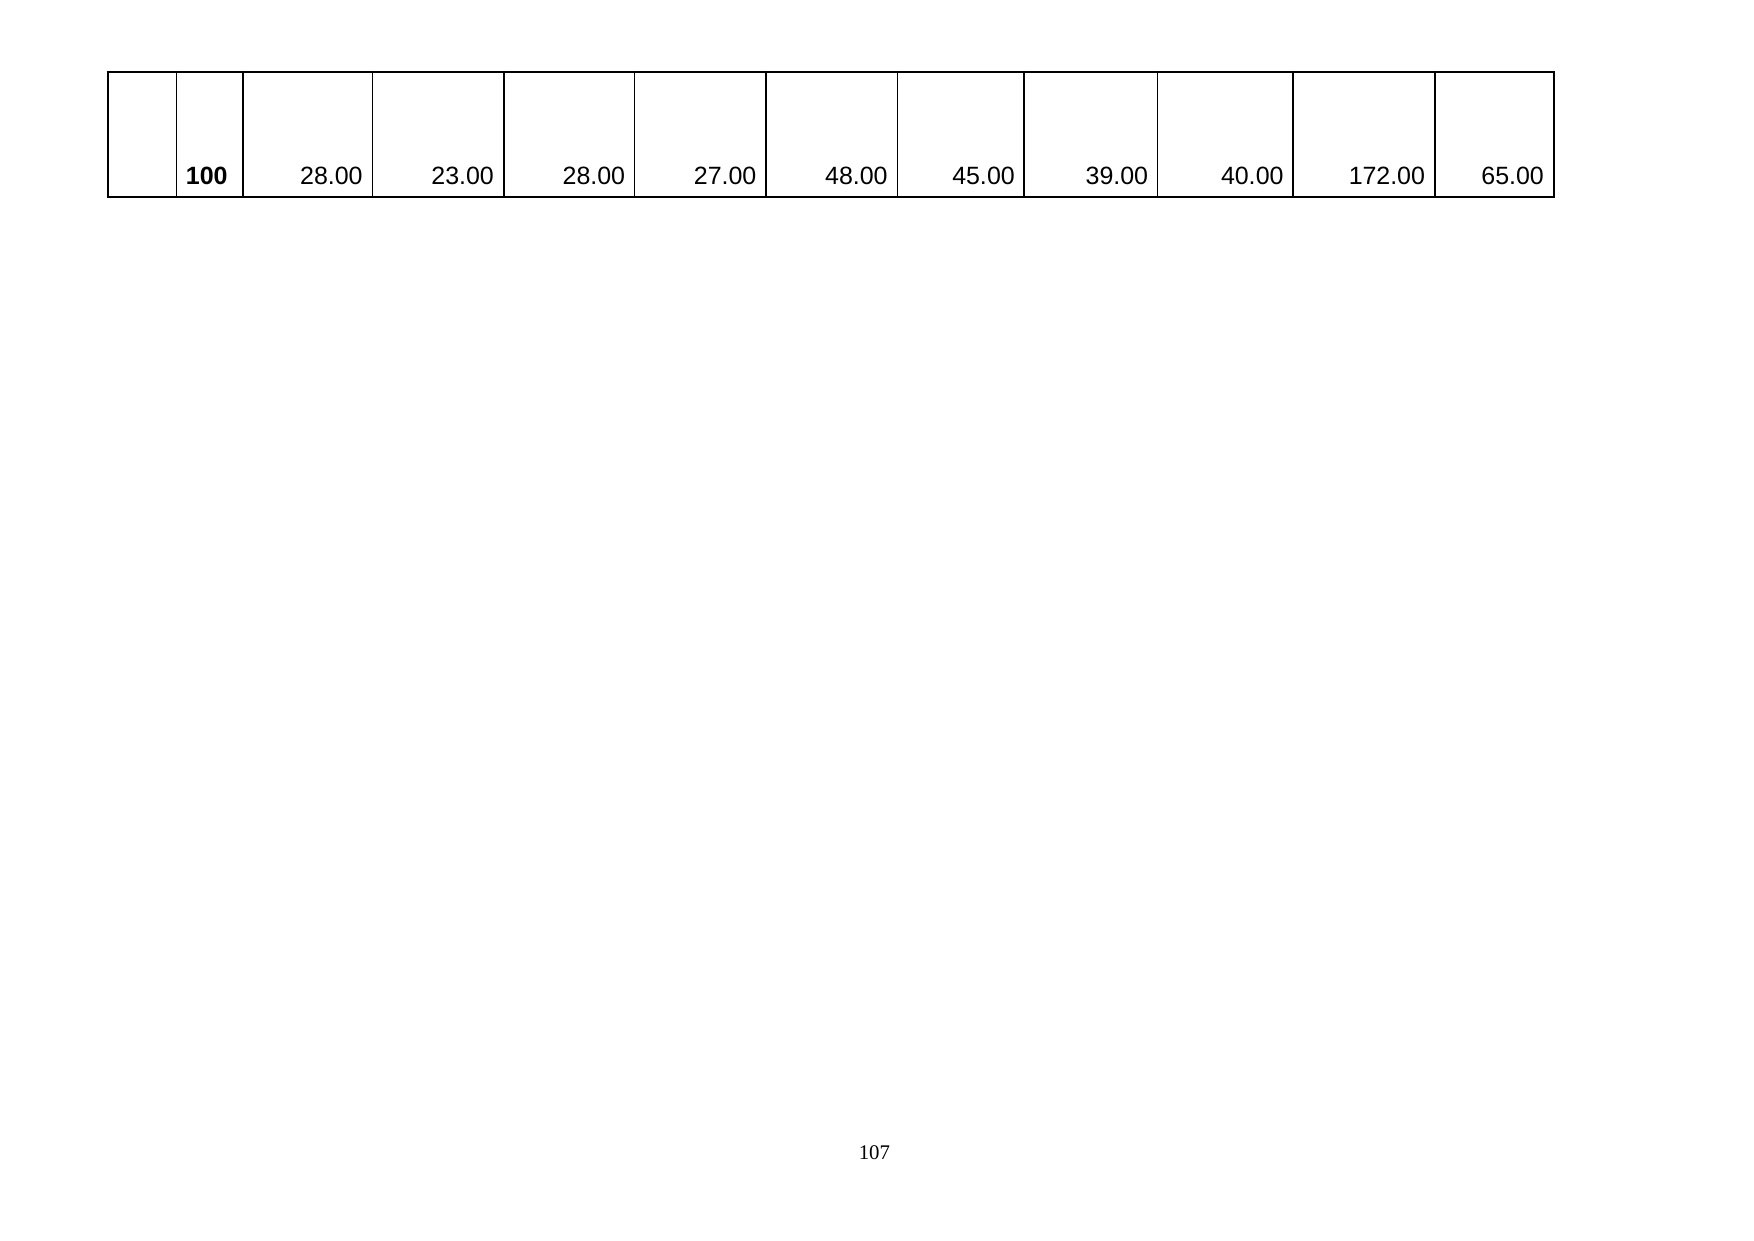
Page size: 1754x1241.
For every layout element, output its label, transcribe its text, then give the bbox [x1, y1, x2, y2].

table_cell 40.00 [1158, 73, 1292, 196]
table_cell 39.00 [1025, 73, 1157, 196]
table_cell 172.00 [1294, 73, 1434, 196]
table_cell 23.00 [373, 73, 503, 196]
table_cell 48.00 [767, 73, 897, 196]
table_cell 100 [177, 73, 242, 196]
table_cell 28.00 [505, 73, 634, 196]
table_cell 27.00 [635, 73, 765, 196]
table_cell [109, 73, 176, 196]
table_cell 45.00 [898, 73, 1023, 196]
table_cell 28.00 [244, 73, 372, 196]
table_cell 65.00 [1436, 73, 1553, 196]
